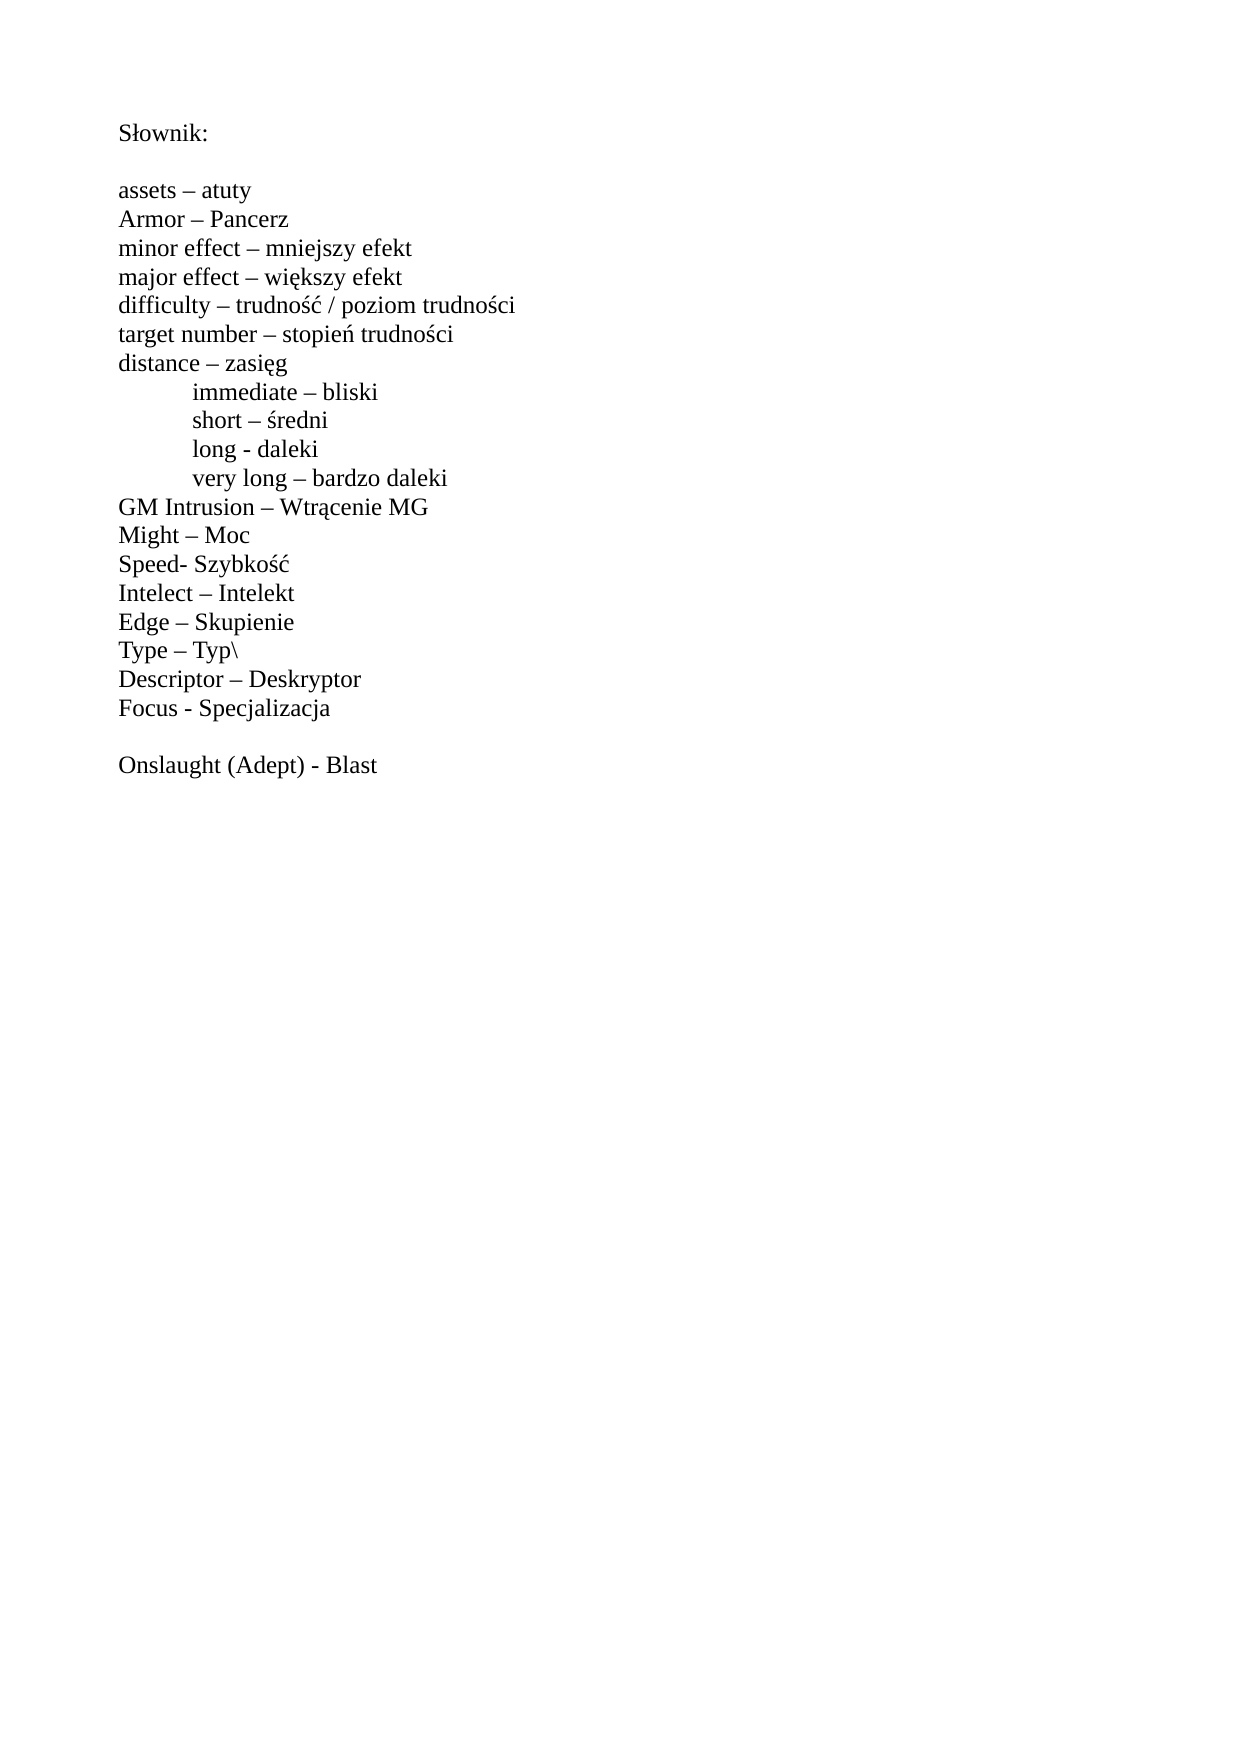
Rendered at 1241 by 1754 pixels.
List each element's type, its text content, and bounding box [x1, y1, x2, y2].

text short – średni [118, 406, 1122, 434]
text Focus - Specjalizacja [118, 693, 1122, 722]
text GM Intrusion – Wtrącenie MG [118, 492, 1122, 521]
text distance – zasięg [118, 348, 1122, 377]
text Intelect – Intelekt [118, 578, 1122, 607]
text very long – bardzo daleki [118, 463, 1122, 492]
text Speed- Szybkość [118, 549, 1122, 578]
text major effect – większy efekt [118, 262, 1122, 291]
text long - daleki [118, 434, 1122, 463]
text Descriptor – Deskryptor [118, 664, 1122, 693]
text immediate – bliski [118, 377, 1122, 406]
text Słownik: [118, 118, 1122, 147]
text Armor – Pancerz [118, 204, 1122, 233]
text Might – Moc [118, 521, 1122, 549]
text Edge – Skupienie [118, 607, 1122, 636]
text difficulty – trudność / poziom trudności [118, 291, 1122, 319]
text target number – stopień trudności [118, 319, 1122, 348]
text Type – Typ\ [118, 636, 1122, 664]
text assets – atuty [118, 176, 1122, 204]
text minor effect – mniejszy efekt [118, 233, 1122, 262]
text Onslaught (Adept) - Blast [118, 751, 1122, 779]
